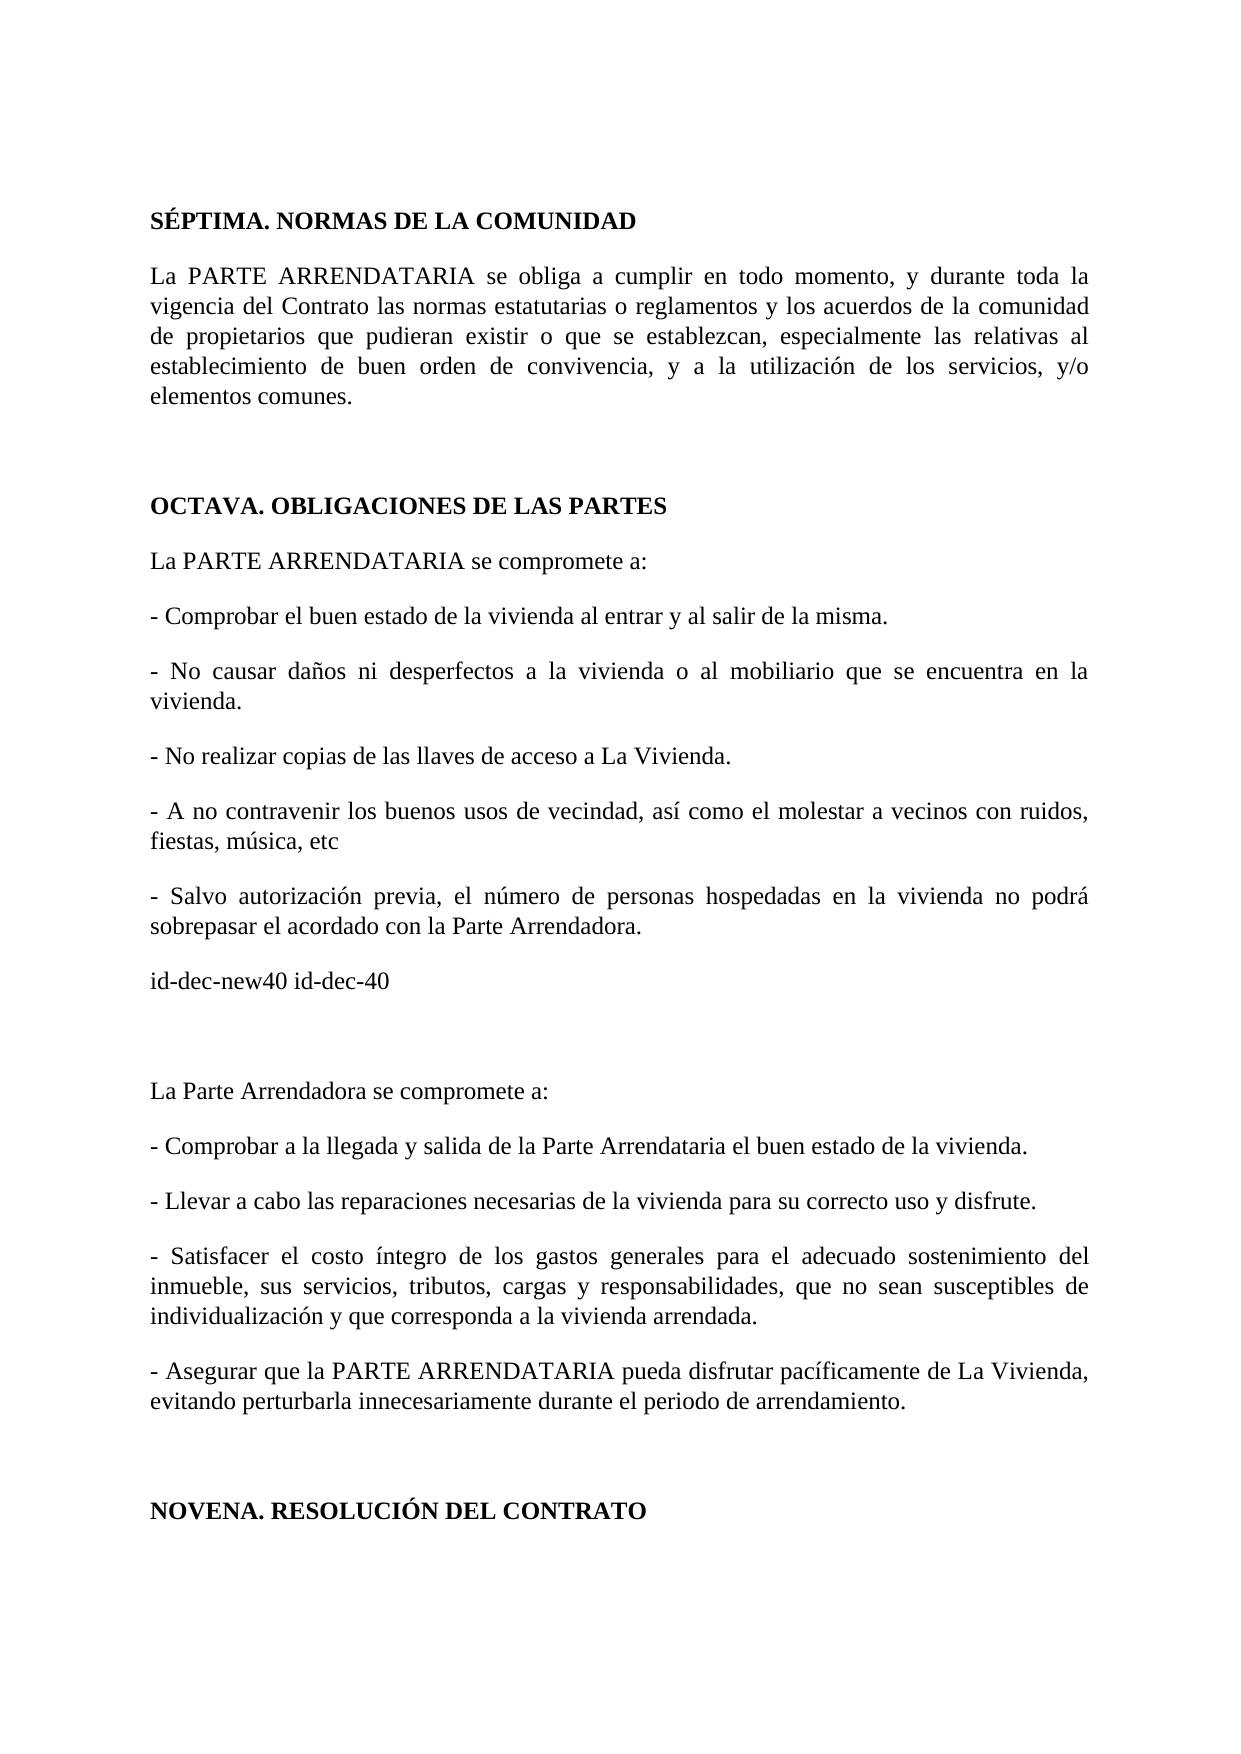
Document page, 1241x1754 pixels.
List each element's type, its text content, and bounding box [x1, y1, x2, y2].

text La PARTE ARRENDATARIA se compromete a: [150, 545, 1090, 575]
text - A no contravenir los buenos usos de vecindad, así como el molestar a vecinos con ruidos, fiestas, música, etc [150, 795, 1090, 855]
text OCTAVA. OBLIGACIONES DE LAS PARTES [150, 490, 1090, 520]
text - Llevar a cabo las reparaciones necesarias de la vivienda para su correcto uso y disfrute. [150, 1185, 1090, 1215]
text - No realizar copias de las llaves de acceso a La Vivienda. [150, 740, 1090, 770]
text - Asegurar que la PARTE ARRENDATARIA pueda disfrutar pacíficamente de La Vivienda, evitando perturbarla innecesariamente durante el periodo de arrendamiento. [150, 1355, 1090, 1415]
text NOVENA. RESOLUCIÓN DEL CONTRATO [150, 1495, 1090, 1525]
text La Parte Arrendadora se compromete a: [150, 1075, 1090, 1105]
text - Comprobar el buen estado de la vivienda al entrar y al salir de la misma. [150, 600, 1090, 630]
text - Comprobar a la llegada y salida de la Parte Arrendataria el buen estado de la vivienda. [150, 1130, 1090, 1160]
text La PARTE ARRENDATARIA se obliga a cumplir en todo momento, y durante toda la vigencia del Contrato las normas estatutarias o reglamentos y los acuerdos de la comunidad de propietarios que pudieran existir o que se establezcan, especialmente las relativas al establecimiento de buen orden de convivencia, y a la utilización de los servicios, y/o elementos comunes. [150, 260, 1090, 410]
text id-dec-new40 id-dec-40 [150, 965, 1090, 995]
text - Salvo autorización previa, el número de personas hospedadas en la vivienda no podrá sobrepasar el acordado con la Parte Arrendadora. [150, 880, 1090, 940]
text - Satisfacer el costo íntegro de los gastos generales para el adecuado sostenimiento del inmueble, sus servicios, tributos, cargas y responsabilidades, que no sean susceptibles de individualización y que corresponda a la vivienda arrendada. [150, 1240, 1090, 1330]
text - No causar daños ni desperfectos a la vivienda o al mobiliario que se encuentra en la vivienda. [150, 655, 1090, 715]
text SÉPTIMA. NORMAS DE LA COMUNIDAD [150, 205, 1090, 235]
